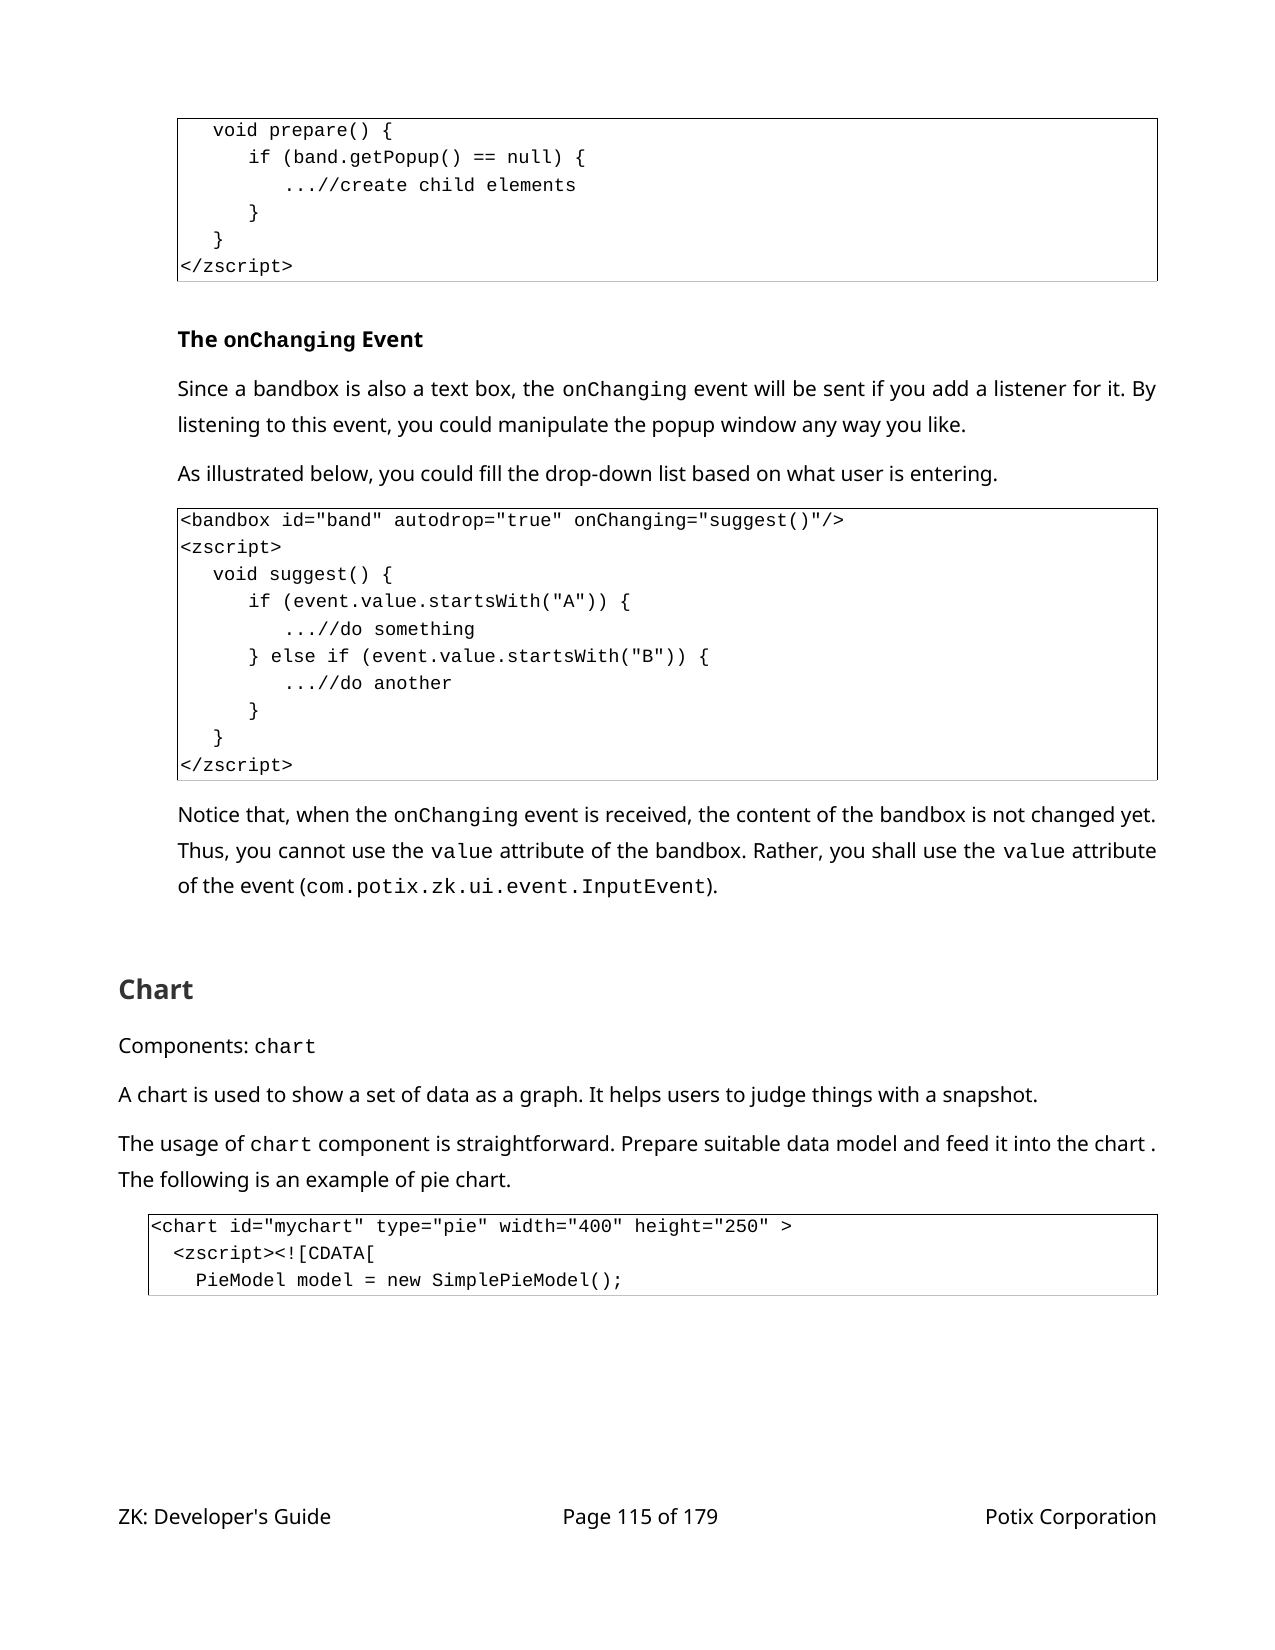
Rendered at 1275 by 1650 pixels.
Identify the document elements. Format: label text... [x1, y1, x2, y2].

text Notice that, when the onChanging event is received, the content of the bandbox is not changed yet. Thus, you cannot use the value attribute of the bandbox. Rather, you shall use the value attribute of the event (com.potix.zk.ui.event.InputEvent). [177, 800, 1157, 900]
text A chart is used to show a set of data as a graph. It helps users to judge things with a snapshot. [118, 1080, 1157, 1109]
text } [178, 725, 1157, 749]
subtitle Chart [118, 971, 1157, 1008]
text The usage of chart component is straightforward. Prepare suitable data model and feed it into the chart . The following is an example of pie chart. [118, 1129, 1157, 1193]
text Since a bandbox is also a text box, the onChanging event will be sent if you add a listener for it. By listening to this event, you could manipulate the popup window any way you like. [177, 374, 1157, 438]
text <zscript> [178, 535, 1157, 559]
text if (event.value.startsWith("A")) { [178, 589, 1157, 614]
text void suggest() { [178, 562, 1157, 586]
text </zscript> [178, 752, 1157, 780]
text <zscript><![CDATA[ [149, 1241, 1157, 1265]
text <chart id="mychart" type="pie" width="400" height="250" > [149, 1215, 1157, 1238]
text } else if (event.value.startsWith("B")) { [178, 644, 1157, 668]
text </zscript> [178, 254, 1157, 281]
text void prepare() { [178, 119, 1157, 142]
text if (band.getPopup() == null) { [178, 145, 1157, 169]
text PieModel model = new SimplePieModel(); [149, 1268, 1157, 1295]
text <bandbox id="band" autodrop="true" onChanging="suggest()"/> [178, 509, 1157, 532]
text ...//do another [178, 671, 1157, 695]
subtitle The onChanging Event [177, 324, 1157, 354]
text ...//create child elements [178, 172, 1157, 197]
text ...//do something [178, 617, 1157, 641]
text Components: chart [118, 1031, 1157, 1060]
text } [178, 227, 1157, 251]
text As illustrated below, you could fill the drop-down list based on what user is entering. [177, 459, 1157, 487]
text } [178, 200, 1157, 224]
text } [178, 698, 1157, 722]
